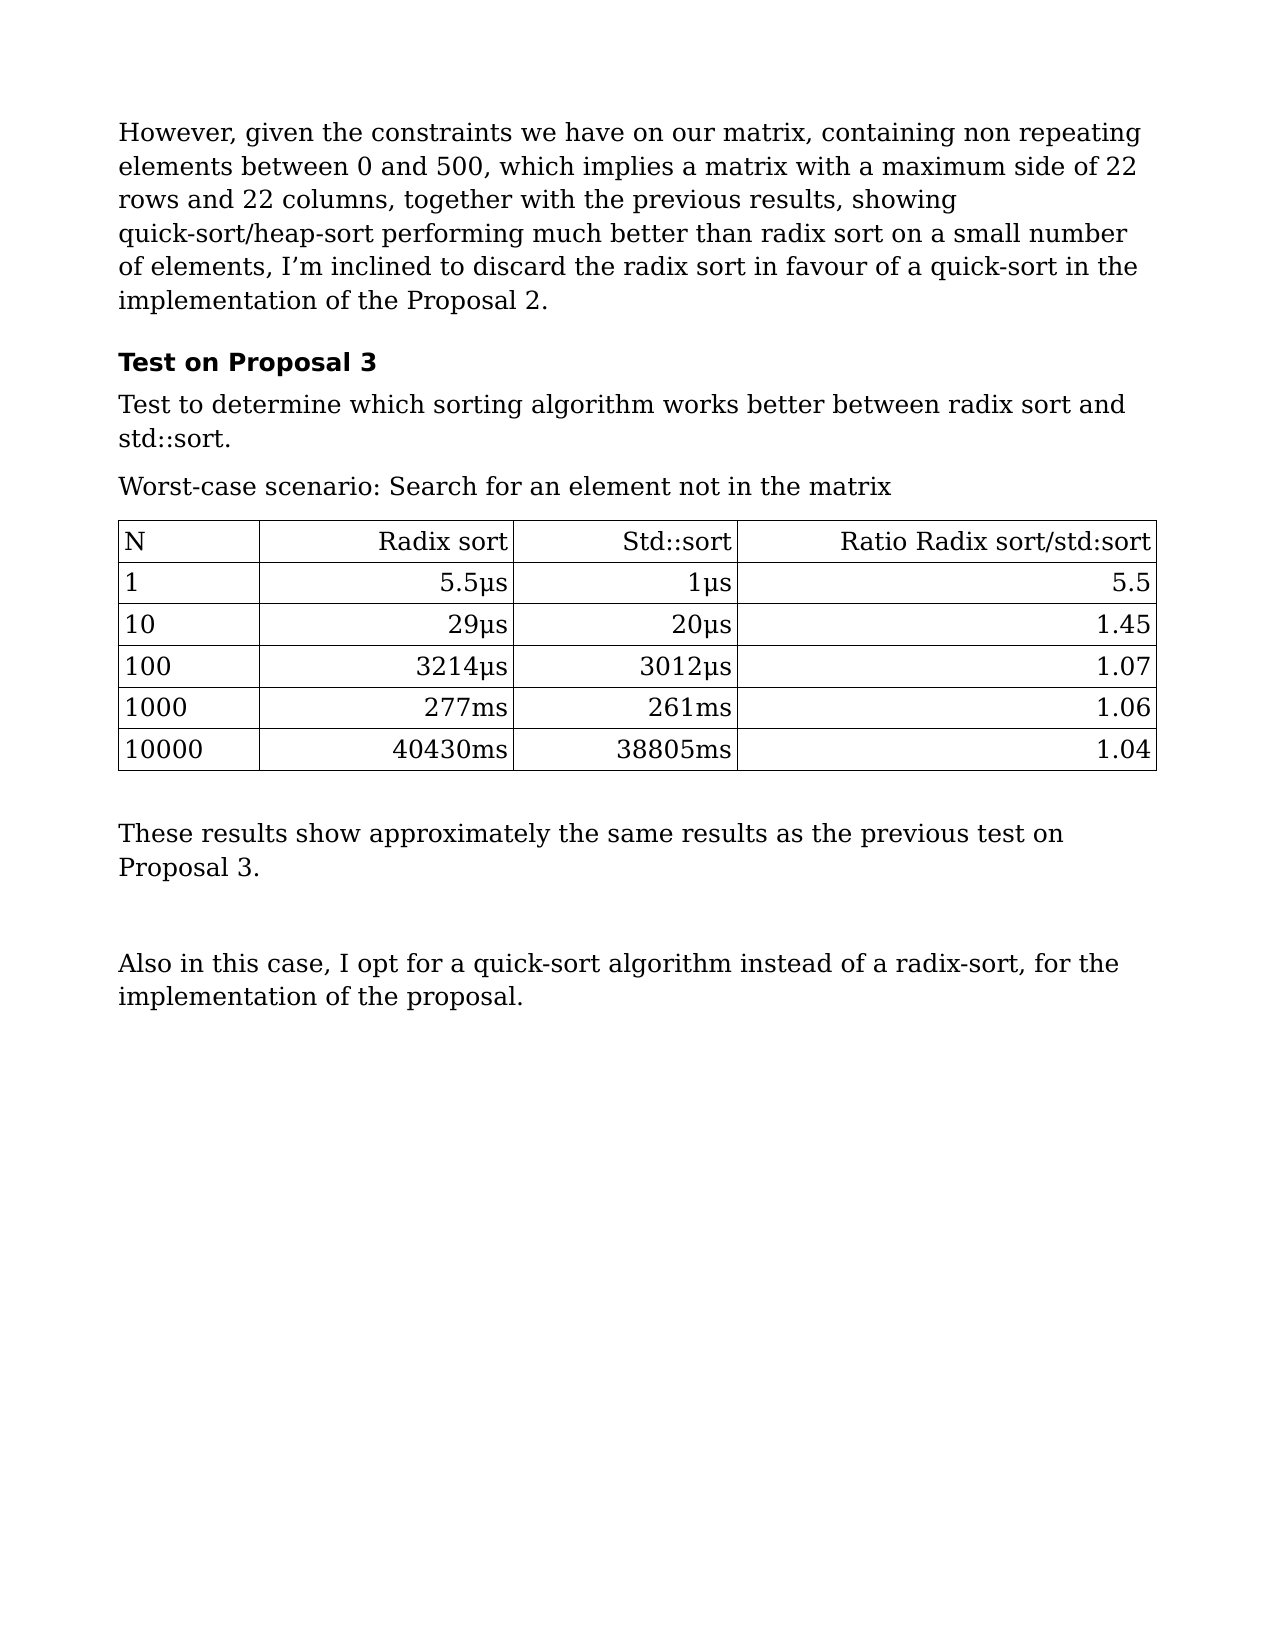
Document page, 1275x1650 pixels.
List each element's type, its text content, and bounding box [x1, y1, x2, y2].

table_cell 100 [119, 646, 259, 687]
text Worst-case scenario: Search for an element not in the matrix [118, 472, 1157, 501]
table_cell 1.45 [738, 604, 1156, 645]
text Also in this case, I opt for a quick-sort algorithm instead of a radix-sort, for the implementation of the proposal. [118, 949, 1157, 1012]
table_cell 20μs [514, 604, 737, 645]
table_cell 1.07 [738, 646, 1156, 687]
table_cell 40430ms [260, 729, 513, 770]
table_cell 1000 [119, 688, 259, 728]
table_cell 5.5μs [260, 563, 513, 603]
table_cell 10 [119, 604, 259, 645]
table_header N [119, 521, 259, 562]
text However, given the constraints we have on our matrix, containing non repeating elements between 0 and 500, which implies a matrix with a maximum side of 22 rows and 22 columns, together with the previous results, showing quick-sort/heap-sort performing much better than radix sort on a small number of elements, I’m inclined to discard the radix sort in favour of a quick-sort in the implementation of the Proposal 2. [118, 118, 1157, 315]
table_cell 29μs [260, 604, 513, 645]
text These results show approximately the same results as the previous test on Proposal 3. [118, 819, 1157, 882]
text Test to determine which sorting algorithm works better between radix sort and std::sort. [118, 390, 1157, 453]
table_header Ratio Radix sort/std:sort [738, 521, 1156, 562]
table_cell 1 [119, 563, 259, 603]
table_cell 5.5 [738, 563, 1156, 603]
table_cell 38805ms [514, 729, 737, 770]
table_cell 1.04 [738, 729, 1156, 770]
table_cell 261ms [514, 688, 737, 728]
table_header Radix sort [260, 521, 513, 562]
table_cell 3012μs [514, 646, 737, 687]
table_cell 3214μs [260, 646, 513, 687]
table_cell 1.06 [738, 688, 1156, 728]
subtitle Test on Proposal 3 [118, 348, 1157, 378]
table_cell 277ms [260, 688, 513, 728]
table_header Std::sort [514, 521, 737, 562]
table_cell 1μs [514, 563, 737, 603]
table_cell 10000 [119, 729, 259, 770]
